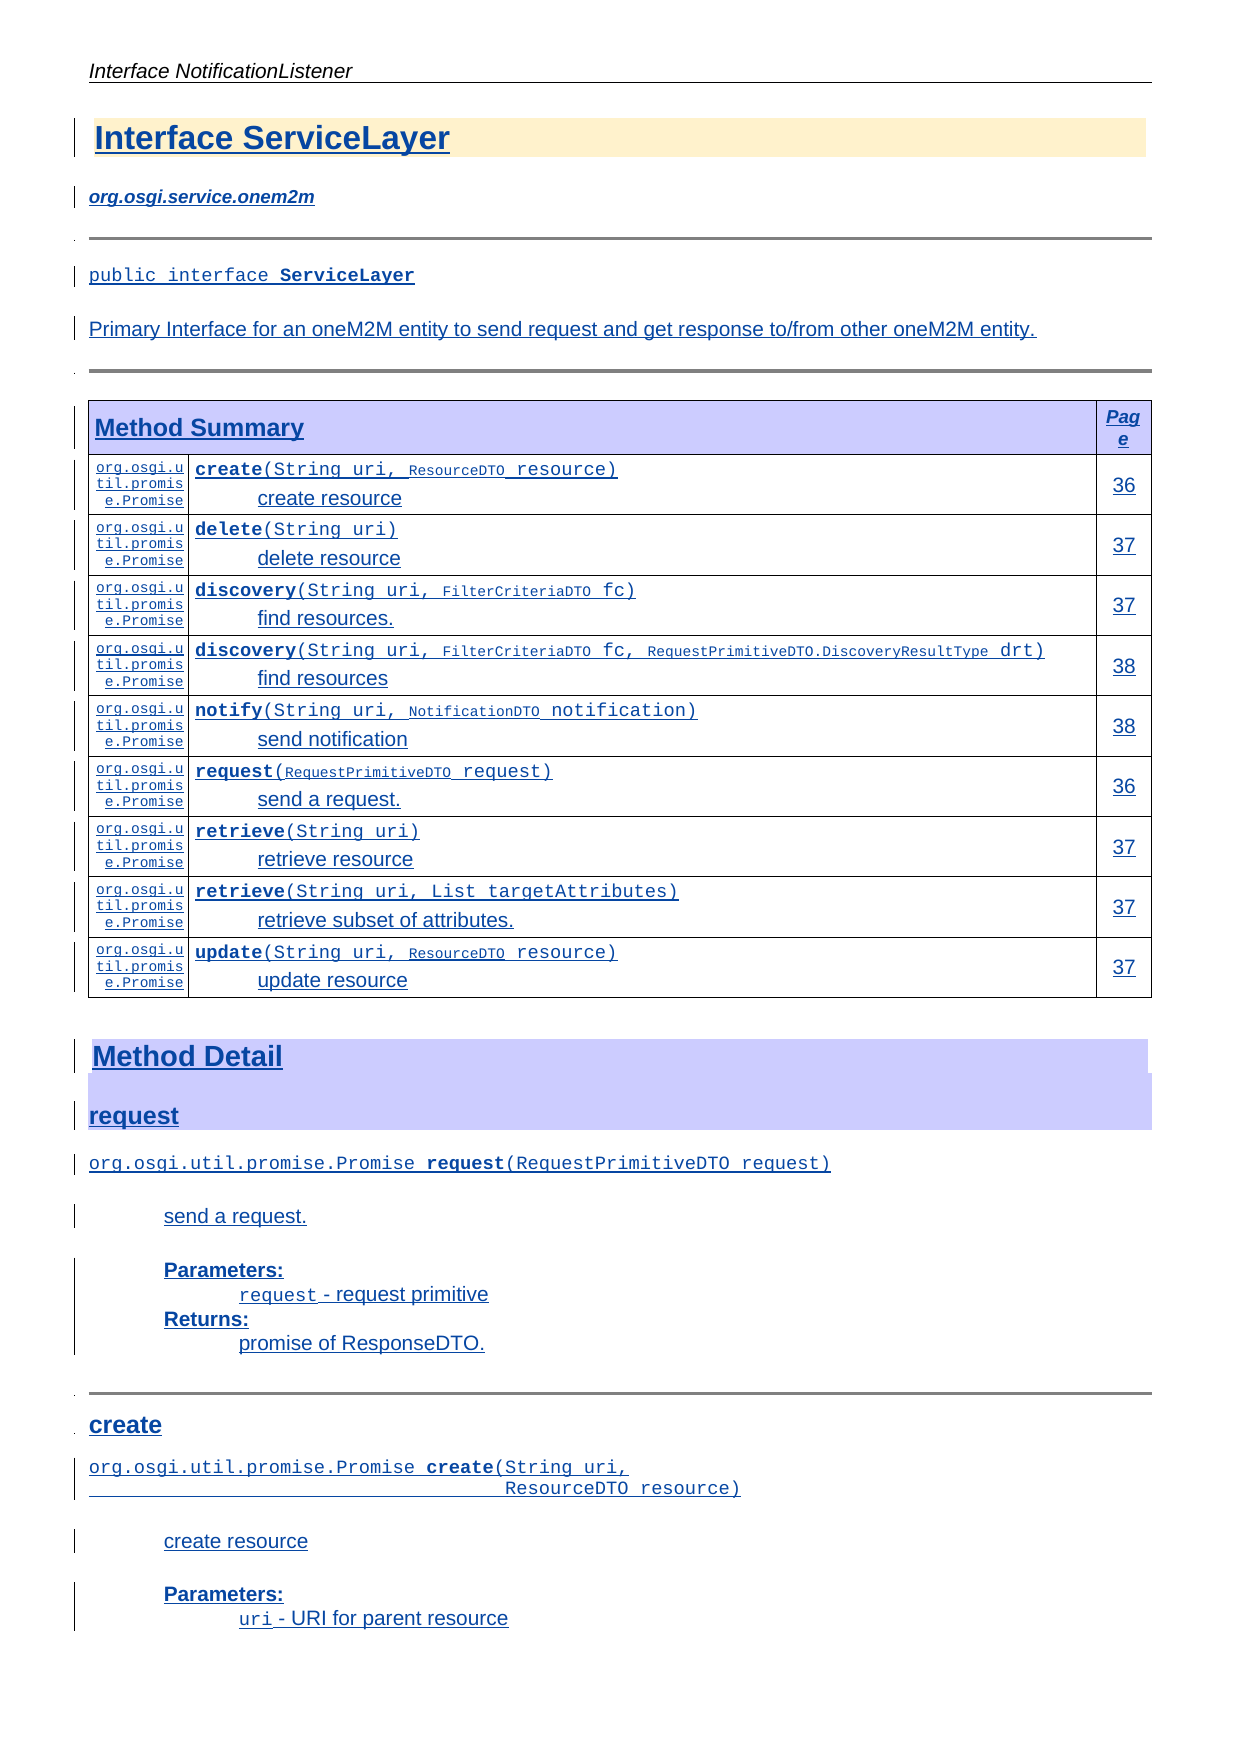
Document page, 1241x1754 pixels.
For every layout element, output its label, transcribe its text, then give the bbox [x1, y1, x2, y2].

text send a request. [163, 1204, 1152, 1228]
table_cell [1097, 455, 1151, 514]
text org.osgi.util.promise.Promise create(String uri, ResourceDTO resource) [88, 1457, 1152, 1500]
table_cell discovery(String uri, FilterCriteriaDTO fc, RequestPrimitiveDTO.DiscoveryResultType drt) find resources [189, 636, 1096, 695]
subtitle request [88, 1101, 1152, 1130]
text org.osgi.util.promise.Promise request(RequestPrimitiveDTO request) [88, 1154, 1152, 1175]
text Returns: [163, 1307, 1152, 1331]
text public interface ServiceLayer [88, 266, 1152, 287]
table_cell [1097, 877, 1151, 937]
subtitle Interface ServiceLayer [94, 118, 1146, 157]
table_header Page [1097, 401, 1151, 454]
table_cell org.osgi.util.promise.Promise [89, 757, 188, 816]
table_cell [1097, 817, 1151, 876]
table_cell create(String uri, ResourceDTO resource) create resource [189, 455, 1096, 514]
table_cell [1097, 636, 1151, 695]
table_cell org.osgi.util.promise.Promise [89, 576, 188, 635]
text org.osgi.service.onem2m [88, 186, 1152, 208]
text create resource [163, 1529, 1152, 1553]
text Parameters: [163, 1582, 1152, 1606]
table_cell update(String uri, ResourceDTO resource) update resource [189, 938, 1096, 997]
table_cell org.osgi.util.promise.Promise [89, 515, 188, 575]
table_header Method Summary [89, 401, 1096, 454]
table_cell [1097, 757, 1151, 816]
table_cell [1097, 938, 1151, 997]
table_cell org.osgi.util.promise.Promise [89, 636, 188, 695]
table_cell org.osgi.util.promise.Promise [89, 455, 188, 514]
text uri - URI for parent resource [238, 1606, 1152, 1631]
table_cell request(RequestPrimitiveDTO request) send a request. [189, 757, 1096, 816]
table_cell discovery(String uri, FilterCriteriaDTO fc) find resources. [189, 576, 1096, 635]
table_cell [1097, 515, 1151, 575]
table_cell [1097, 696, 1151, 756]
text Parameters: [163, 1257, 1152, 1281]
table_cell retrieve(String uri, List targetAttributes) retrieve subset of attributes. [189, 877, 1096, 937]
table_cell retrieve(String uri) retrieve resource [189, 817, 1096, 876]
subtitle Method Detail [92, 1039, 1148, 1073]
table_cell delete(String uri) delete resource [189, 515, 1096, 575]
table_cell [1097, 576, 1151, 635]
table_cell org.osgi.util.promise.Promise [89, 938, 188, 997]
table_cell notify(String uri, NotificationDTO notification) send notification [189, 696, 1096, 756]
text promise of ResponseDTO. [238, 1331, 1152, 1354]
table_cell org.osgi.util.promise.Promise [89, 696, 188, 756]
table_cell org.osgi.util.promise.Promise [89, 817, 188, 876]
table_cell org.osgi.util.promise.Promise [89, 877, 188, 937]
text Primary Interface for an oneM2M entity to send request and get response to/from other oneM2M entity. [88, 316, 1152, 340]
text request - request primitive [238, 1281, 1152, 1307]
